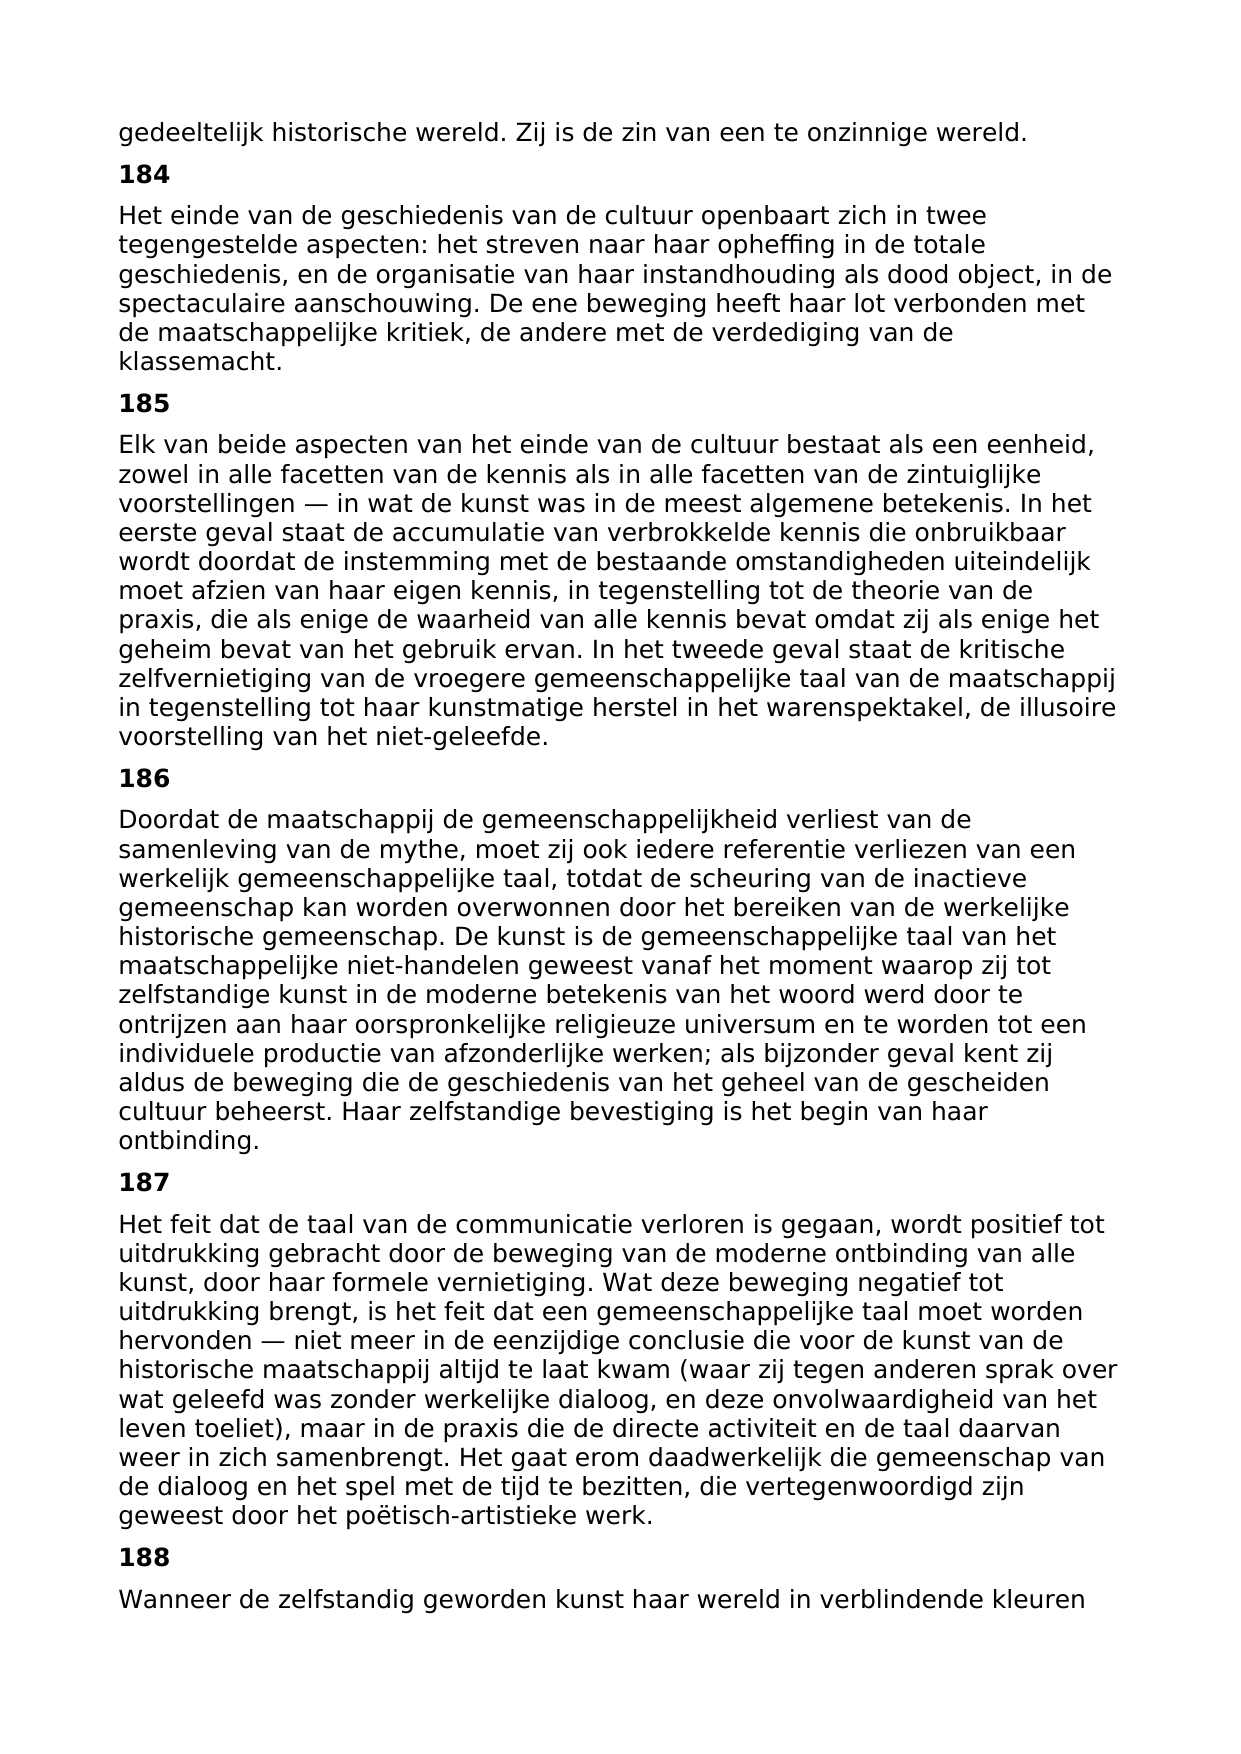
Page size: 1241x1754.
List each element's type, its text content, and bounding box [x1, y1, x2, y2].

text 185 [118, 389, 1122, 418]
text Het feit dat de taal van de communicatie verloren is gegaan, wordt positief tot uitdrukking gebracht door de beweging van de moderne ontbinding van alle kunst, door haar formele vernietiging. Wat deze beweging negatief tot uitdrukking brengt, is het feit dat een gemeenschappelijke taal moet worden hervonden — niet meer in de eenzijdige conclusie die voor de kunst van de historische maatschappij altijd te laat kwam (waar zij tegen anderen sprak over wat geleefd was zonder werkelijke dialoog, en deze onvolwaardigheid van het leven toeliet), maar in de praxis die de directe activiteit en de taal daarvan weer in zich samenbrengt. Het gaat erom daadwerkelijk die gemeenschap van de dialoog en het spel met de tijd te bezitten, die vertegenwoordigd zijn geweest door het poëtisch-artistieke werk. [118, 1210, 1122, 1531]
text Doordat de maatschappij de gemeenschappelijkheid verliest van de samenleving van de mythe, moet zij ook iedere referentie verliezen van een werkelijk gemeenschappelijke taal, totdat de scheuring van de inactieve gemeenschap kan worden overwonnen door het bereiken van de werkelijke historische gemeenschap. De kunst is de gemeenschappelijke taal van het maatschappelijke niet-handelen geweest vanaf het moment waarop zij tot zelfstandige kunst in de moderne betekenis van het woord werd door te ontrijzen aan haar oorspronkelijke religieuze universum en te worden tot een individuele productie van afzonderlijke werken; als bijzonder geval kent zij aldus de beweging die de geschiedenis van het geheel van de gescheiden cultuur beheerst. Haar zelfstandige bevestiging is het begin van haar ontbinding. [118, 806, 1122, 1156]
text Het einde van de geschiedenis van de cultuur openbaart zich in twee tegengestelde aspecten: het streven naar haar opheffing in de totale geschiedenis, en de organisatie van haar instandhouding als dood object, in de spectaculaire aanschouwing. De ene beweging heeft haar lot verbonden met de maatschappelijke kritiek, de andere met de verdediging van de klassemacht. [118, 201, 1122, 376]
text 188 [118, 1543, 1122, 1572]
text gedeeltelijk historische wereld. Zij is de zin van een te onzinnige wereld. [118, 118, 1122, 147]
text Wanneer de zelfstandig geworden kunst haar wereld in verblindende kleuren [118, 1585, 1122, 1614]
text 186 [118, 764, 1122, 793]
text 184 [118, 160, 1122, 189]
text Elk van beide aspecten van het einde van de cultuur bestaat als een eenheid, zowel in alle facetten van de kennis als in alle facetten van de zintuiglijke voorstellingen — in wat de kunst was in de meest algemene betekenis. In het eerste geval staat de accumulatie van verbrokkelde kennis die onbruikbaar wordt doordat de instemming met de bestaande omstandigheden uiteindelijk moet afzien van haar eigen kennis, in tegenstelling tot de theorie van de praxis, die als enige de waarheid van alle kennis bevat omdat zij als enige het geheim bevat van het gebruik ervan. In het tweede geval staat de kritische zelfvernietiging van de vroegere gemeenschappelijke taal van de maatschappij in tegenstelling tot haar kunstmatige herstel in het warenspektakel, de illusoire voorstelling van het niet-geleefde. [118, 431, 1122, 751]
text 187 [118, 1168, 1122, 1197]
